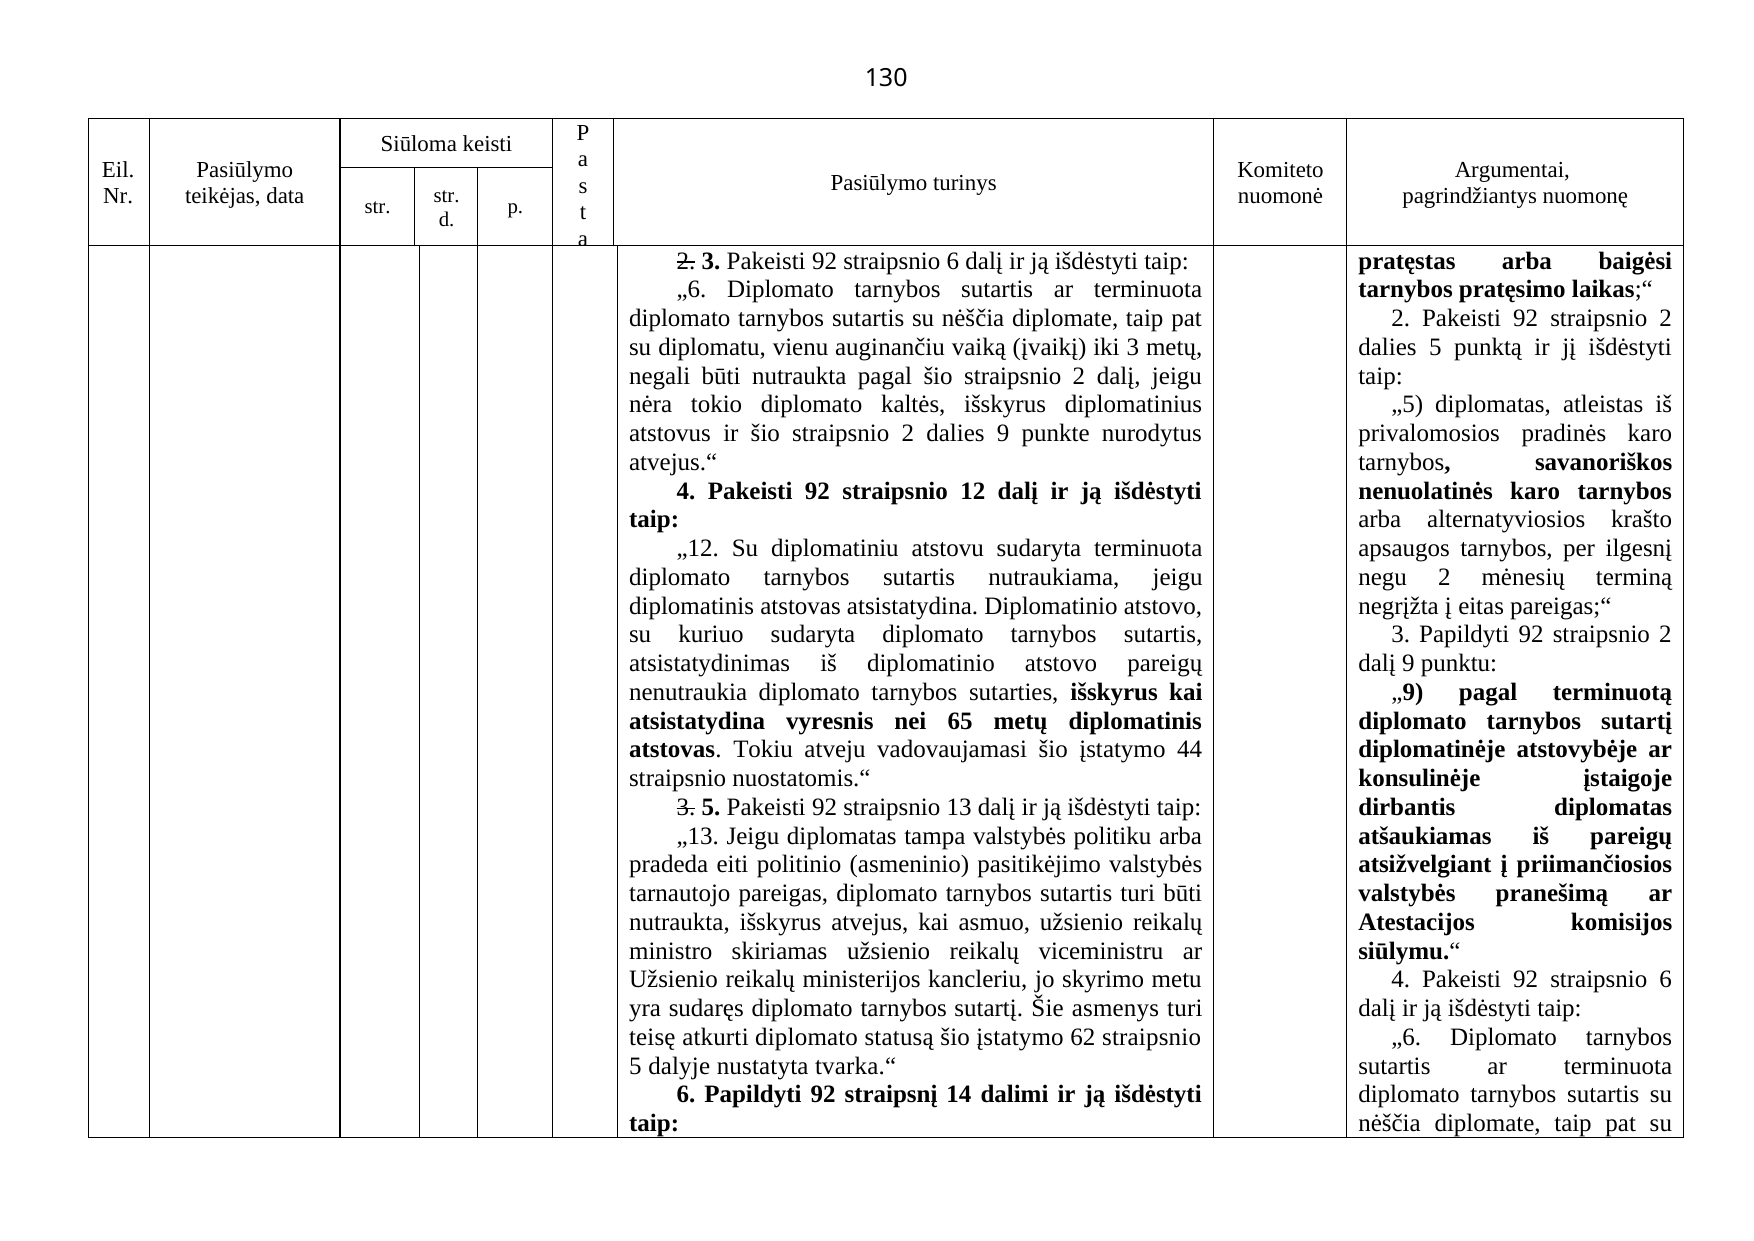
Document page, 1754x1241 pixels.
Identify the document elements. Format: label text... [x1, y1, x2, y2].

table_cell [420, 246, 477, 1137]
table_header Komiteto nuomonė [1214, 119, 1346, 245]
table_header Pastabos [553, 119, 613, 245]
table_header Siūloma keisti [341, 119, 552, 167]
table_cell [478, 246, 552, 1137]
table_header Pasiūlymo teikėjas, data [150, 119, 339, 245]
table_cell 2. 3. Pakeisti 92 straipsnio 6 dalį ir ją išdėstyti taip: „6. Diplomato tarnybos sutartis ar terminuota diplomato tarnybos sutartis su nėščia diplomate, taip pat su diplomatu, vienu auginančiu vaiką (įvaikį) iki 3 metų, negali būti nutraukta pagal šio straipsnio 2 dalį, jeigu nėra tokio diplomato kaltės, išskyrus diplomatinius atstovus ir šio straipsnio 2 dalies 9 punkte nurodytus atvejus.“ 4. Pakeisti 92 straipsnio 12 dalį ir ją išdėstyti taip: „12. Su diplomatiniu atstovu sudaryta terminuota diplomato tarnybos sutartis nutraukiama, jeigu diplomatinis atstovas atsistatydina. Diplomatinio atstovo, su kuriuo sudaryta diplomato tarnybos sutartis, atsistatydinimas iš diplomatinio atstovo pareigų nenutraukia diplomato tarnybos sutarties, išskyrus kai atsistatydina vyresnis nei 65 metų diplomatinis atstovas. Tokiu atveju vadovaujamasi šio įstatymo 44 straipsnio nuostatomis.“ 3. 5. Pakeisti 92 straipsnio 13 dalį ir ją išdėstyti taip: „13. Jeigu diplomatas tampa valstybės politiku arba pradeda eiti politinio (asmeninio) pasitikėjimo valstybės tarnautojo pareigas, diplomato tarnybos sutartis turi būti nutraukta, išskyrus atvejus, kai asmuo, užsienio reikalų ministro skiriamas užsienio reikalų viceministru ar Užsienio reikalų ministerijos kancleriu, jo skyrimo metu yra sudaręs diplomato tarnybos sutartį. Šie asmenys turi teisę atkurti diplomato statusą šio įstatymo 62 straipsnio 5 dalyje nustatyta tvarka.“ 6. Papildyti 92 straipsnį 14 dalimi ir ją išdėstyti taip: [618, 246, 1213, 1137]
table_header Pasiūlymo turinys [614, 119, 1213, 245]
table_cell str. d. [415, 168, 477, 245]
table_cell pratęstas arba baigėsi tarnybos pratęsimo laikas;“ 2. Pakeisti 92 straipsnio 2 dalies 5 punktą ir jį išdėstyti taip: „5) diplomatas, atleistas iš privalomosios pradinės karo tarnybos, savanoriškos nenuolatinės karo tarnybos arba alternatyviosios krašto apsaugos tarnybos, per ilgesnį negu 2 mėnesių terminą negrįžta į eitas pareigas;“ 3. Papildyti 92 straipsnio 2 dalį 9 punktu: „9) pagal terminuotą diplomato tarnybos sutartį diplomatinėje atstovybėje ar konsulinėje įstaigoje dirbantis diplomatas atšaukiamas iš pareigų atsižvelgiant į priimančiosios valstybės pranešimą ar Atestacijos komisijos siūlymu.“ 4. Pakeisti 92 straipsnio 6 dalį ir ją išdėstyti taip: „6. Diplomato tarnybos sutartis ar terminuota diplomato tarnybos sutartis su nėščia diplomate, taip pat su [1347, 246, 1683, 1137]
table_cell [150, 246, 339, 1137]
table_cell p. [478, 168, 552, 245]
table_cell str. [341, 168, 414, 245]
table_cell [341, 246, 419, 1137]
table_header Argumentai, pagrindžiantys nuomonę [1347, 119, 1683, 245]
table_cell [553, 246, 617, 1137]
table_cell [1214, 246, 1346, 1137]
table_cell [89, 246, 149, 1137]
table_header Eil. Nr. [89, 119, 149, 245]
